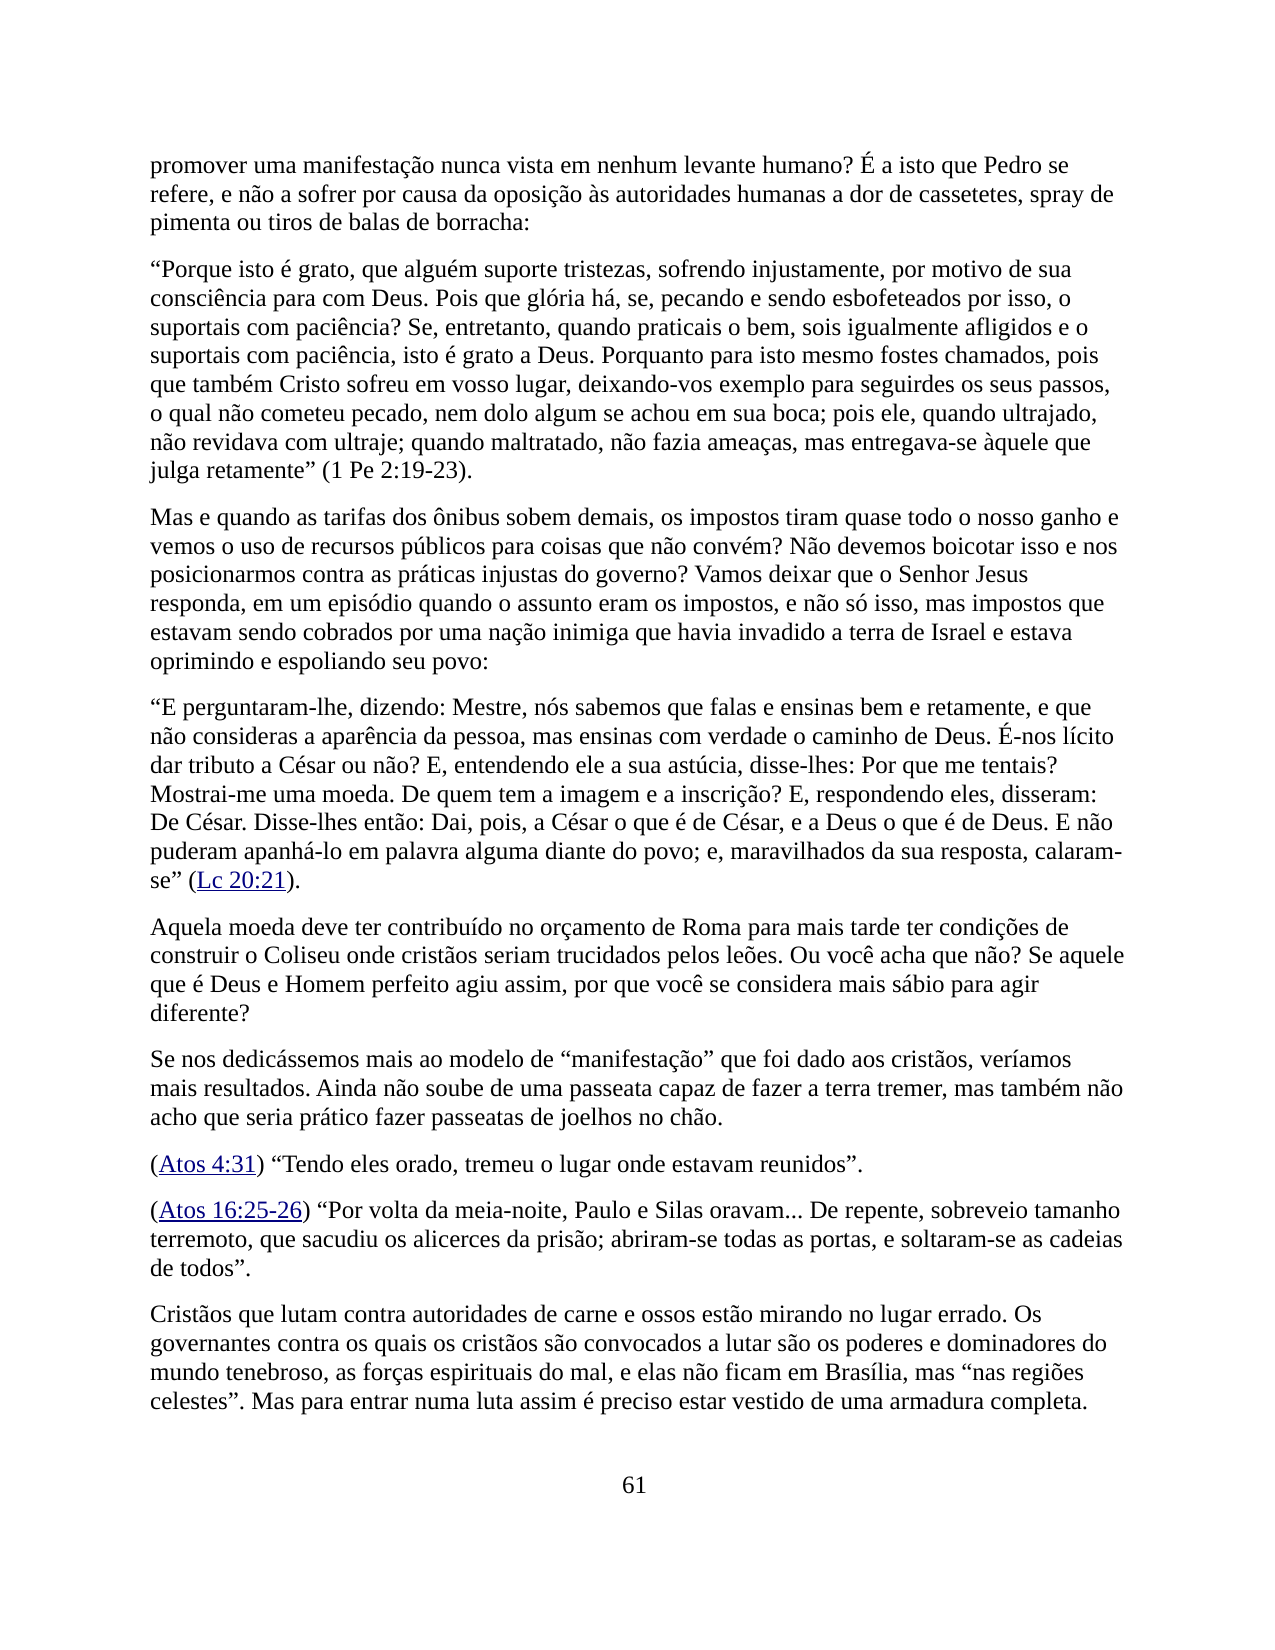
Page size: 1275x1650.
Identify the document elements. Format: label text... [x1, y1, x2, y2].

text Aquela moeda deve ter contribuído no orçamento de Roma para mais tarde ter condições de construir o Coliseu onde cristãos seriam trucidados pelos leões. Ou você acha que não? Se aquele que é Deus e Homem perfeito agiu assim, por que você se considera mais sábio para agir diferente? [150, 912, 1125, 1027]
text Mas e quando as tarifas dos ônibus sobem demais, os impostos tiram quase todo o nosso ganho e vemos o uso de recursos públicos para coisas que não convém? Não devemos boicotar isso e nos posicionarmos contra as práticas injustas do governo? Vamos deixar que o Senhor Jesus responda, em um episódio quando o assunto eram os impostos, e não só isso, mas impostos que estavam sendo cobrados por uma nação inimiga que havia invadido a terra de Israel e estava oprimindo e espoliando seu povo: [150, 502, 1125, 674]
text (Atos 4:31) “Tendo eles orado, tremeu o lugar onde estavam reunidos”. [150, 1149, 1125, 1177]
text Cristãos que lutam contra autoridades de carne e ossos estão mirando no lugar errado. Os governantes contra os quais os cristãos são convocados a lutar são os poderes e dominadores do mundo tenebroso, as forças espirituais do mal, e elas não ficam em Brasília, mas “nas regiões celestes”. Mas para entrar numa luta assim é preciso estar vestido de uma armadura completa. [150, 1299, 1125, 1414]
text promover uma manifestação nunca vista em nenhum levante humano? É a isto que Pedro se refere, e não a sofrer por causa da oposição às autoridades humanas a dor de cassetetes, spray de pimenta ou tiros de balas de borracha: [150, 150, 1125, 236]
text “Porque isto é grato, que alguém suporte tristezas, sofrendo injustamente, por motivo de sua consciência para com Deus. Pois que glória há, se, pecando e sendo esbofeteados por isso, o suportais com paciência? Se, entretanto, quando praticais o bem, sois igualmente afligidos e o suportais com paciência, isto é grato a Deus. Porquanto para isto mesmo fostes chamados, pois que também Cristo sofreu em vosso lugar, deixando-vos exemplo para seguirdes os seus passos, o qual não cometeu pecado, nem dolo algum se achou em sua boca; pois ele, quando ultrajado, não revidava com ultraje; quando maltratado, não fazia ameaças, mas entregava-se àquele que julga retamente” (1 Pe 2:19-23). [150, 254, 1125, 484]
text “E perguntaram-lhe, dizendo: Mestre, nós sabemos que falas e ensinas bem e retamente, e que não consideras a aparência da pessoa, mas ensinas com verdade o caminho de Deus. É-nos lícito dar tributo a César ou não? E, entendendo ele a sua astúcia, disse-lhes: Por que me tentais? Mostrai-me uma moeda. De quem tem a imagem e a inscrição? E, respondendo eles, disseram: De César. Disse-lhes então: Dai, pois, a César o que é de César, e a Deus o que é de Deus. E não puderam apanhá-lo em palavra alguma diante do povo; e, maravilhados da sua resposta, calaram-se” (Lc 20:21). [150, 692, 1125, 894]
text (Atos 16:25-26) “Por volta da meia-noite, Paulo e Silas oravam... De repente, sobreveio tamanho terremoto, que sacudiu os alicerces da prisão; abriram-se todas as portas, e soltaram-se as cadeias de todos”. [150, 1195, 1125, 1282]
text Se nos dedicássemos mais ao modelo de “manifestação” que foi dado aos cristãos, veríamos mais resultados. Ainda não soube de uma passeata capaz de fazer a terra tremer, mas também não acho que seria prático fazer passeatas de joelhos no chão. [150, 1044, 1125, 1131]
